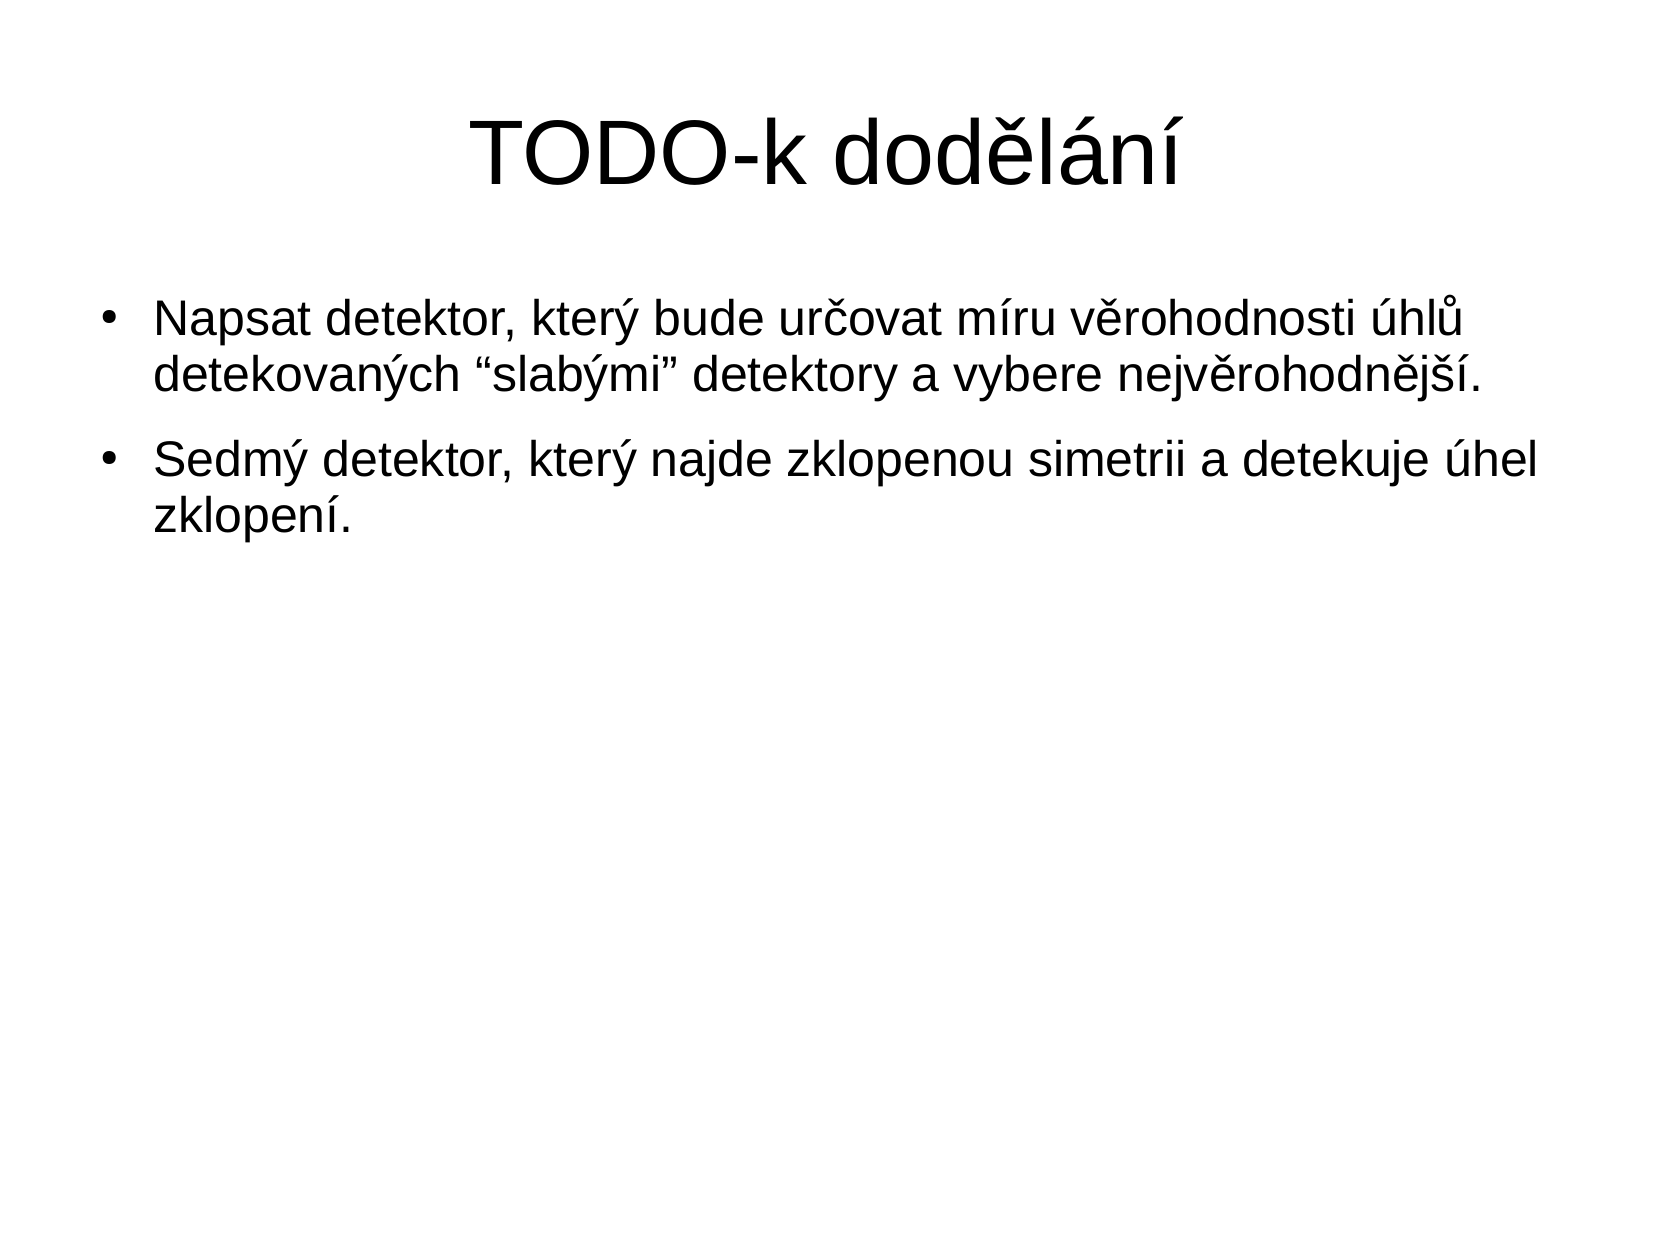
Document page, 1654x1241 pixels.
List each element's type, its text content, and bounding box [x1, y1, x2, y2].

list Napsat detektor, který bude určovat míru věrohodnosti úhlů detekovaných “slabými” detektory a vybere nejvěrohodnější. Sedmý detektor, který najde zklopenou simetrii a detekuje úhel zklopení. [82, 290, 1571, 1109]
title TODO-k dodělání [82, 49, 1571, 257]
